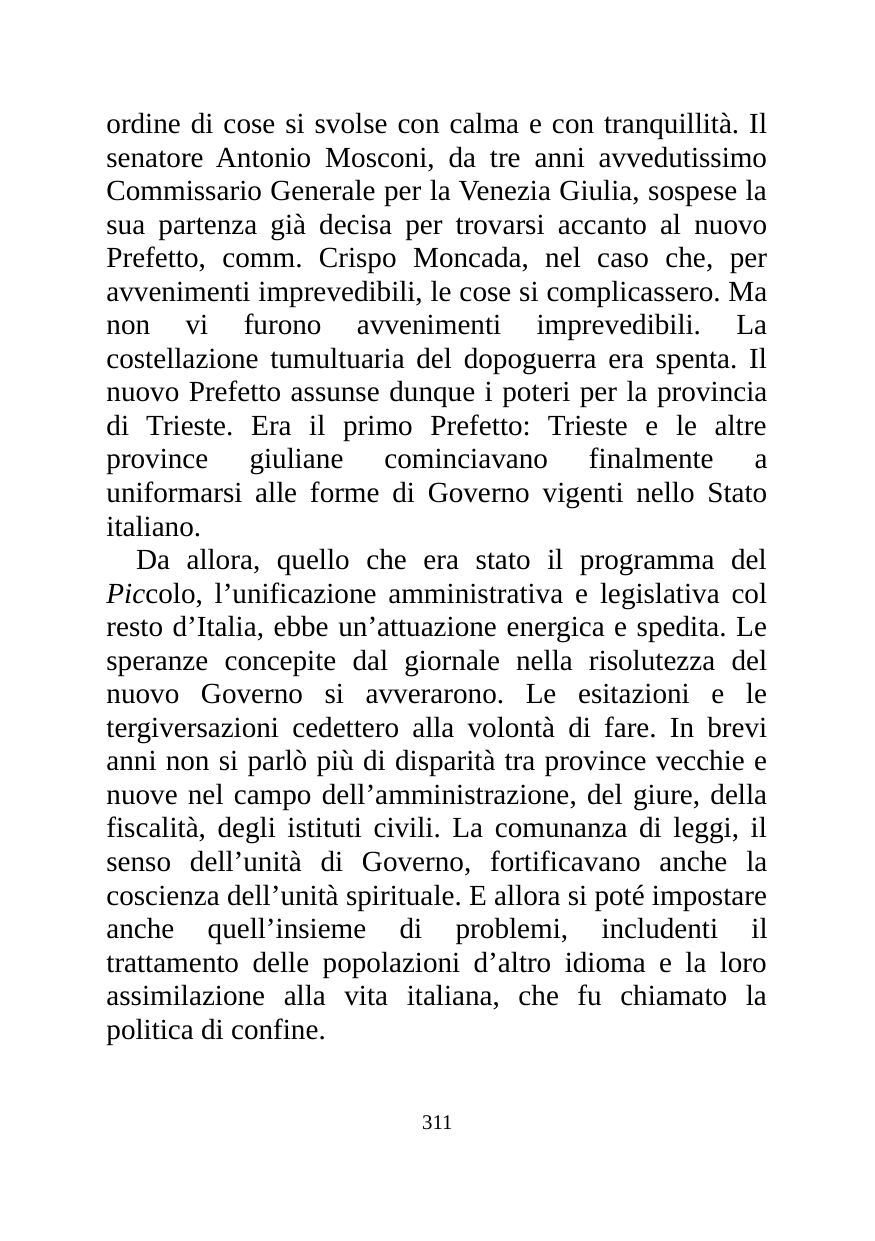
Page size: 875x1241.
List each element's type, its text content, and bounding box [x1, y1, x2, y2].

text ordine di cose si svolse con calma e con tranquillità. Il senatore Antonio Mosconi, da tre anni avvedutissimo Commissario Generale per la Venezia Giulia, sospese la sua partenza già decisa per trovarsi accanto al nuovo Prefetto, comm. Crispo Moncada, nel caso che, per avvenimenti imprevedibili, le cose si complicassero. Ma non vi furono avvenimenti imprevedibili. La costellazione tumultuaria del dopoguerra era spenta. Il nuovo Prefetto assunse dunque i poteri per la provincia di Trieste. Era il primo Prefetto: Trieste e le altre province giuliane cominciavano finalmente a uniformarsi alle forme di Governo vigenti nello Stato italiano. [106, 106, 768, 542]
text Da allora, quello che era stato il programma del Piccolo, l’unificazione amministrativa e legislativa col resto d’Italia, ebbe un’attuazione energica e spedita. Le speranze concepite dal giornale nella risolutezza del nuovo Governo si avverarono. Le esitazioni e le tergiversazioni cedettero alla volontà di fare. In brevi anni non si parlò più di disparità tra province vecchie e nuove nel campo dell’amministrazione, del giure, della fiscalità, degli istituti civili. La comunanza di leggi, il senso dell’unità di Governo, fortificavano anche la coscienza dell’unità spirituale. E allora si poté impostare anche quell’insieme di problemi, includenti il trattamento delle popolazioni d’altro idioma e la loro assimilazione alla vita italiana, che fu chiamato la politica di confine. [106, 542, 768, 1045]
